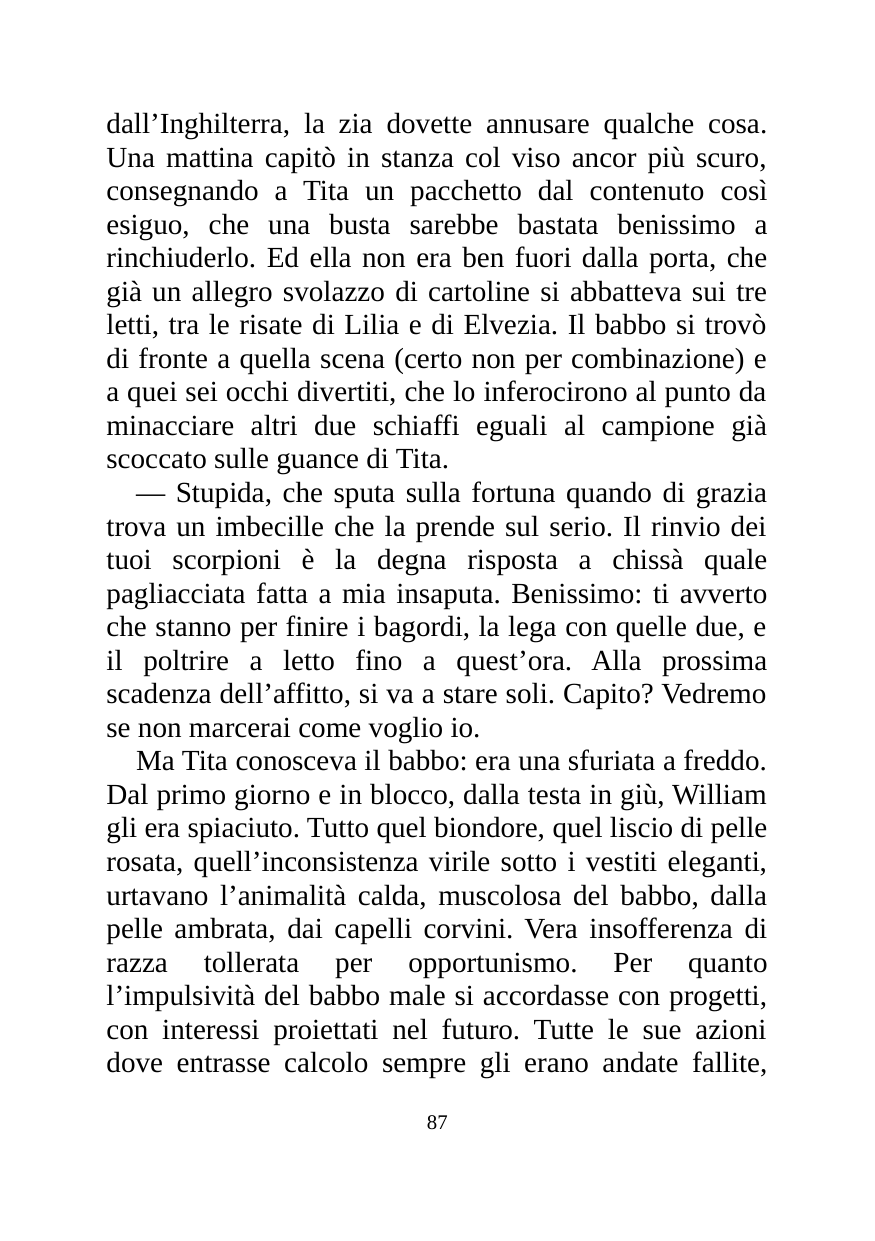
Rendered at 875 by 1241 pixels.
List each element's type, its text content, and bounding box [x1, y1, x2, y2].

text Ma Tita conosceva il babbo: era una sfuriata a freddo. Dal primo giorno e in blocco, dalla testa in giù, William gli era spiaciuto. Tutto quel biondore, quel liscio di pelle rosata, quell’inconsistenza virile sotto i vestiti eleganti, urtavano l’animalità calda, muscolosa del babbo, dalla pelle ambrata, dai capelli corvini. Vera insofferenza di razza tollerata per opportunismo. Per quanto l’impulsività del babbo male si accordasse con progetti, con interessi proiettati nel futuro. Tutte le sue azioni dove entrasse calcolo sempre gli erano andate fallite, [106, 743, 768, 1079]
text dall’Inghilterra, la zia dovette annusare qualche cosa. Una mattina capitò in stanza col viso ancor più scuro, consegnando a Tita un pacchetto dal contenuto così esiguo, che una busta sarebbe bastata benissimo a rinchiuderlo. Ed ella non era ben fuori dalla porta, che già un allegro svolazzo di cartoline si abbatteva sui tre letti, tra le risate di Lilia e di Elvezia. Il babbo si trovò di fronte a quella scena (certo non per combinazione) e a quei sei occhi divertiti, che lo inferocirono al punto da minacciare altri due schiaffi eguali al campione già scoccato sulle guance di Tita. [106, 106, 768, 475]
text — Stupida, che sputa sulla fortuna quando di grazia trova un imbecille che la prende sul serio. Il rinvio dei tuoi scorpioni è la degna risposta a chissà quale pagliacciata fatta a mia insaputa. Benissimo: ti avverto che stanno per finire i bagordi, la lega con quelle due, e il poltrire a letto fino a quest’ora. Alla prossima scadenza dell’affitto, si va a stare soli. Capito? Vedremo se non marcerai come voglio io. [106, 475, 768, 743]
